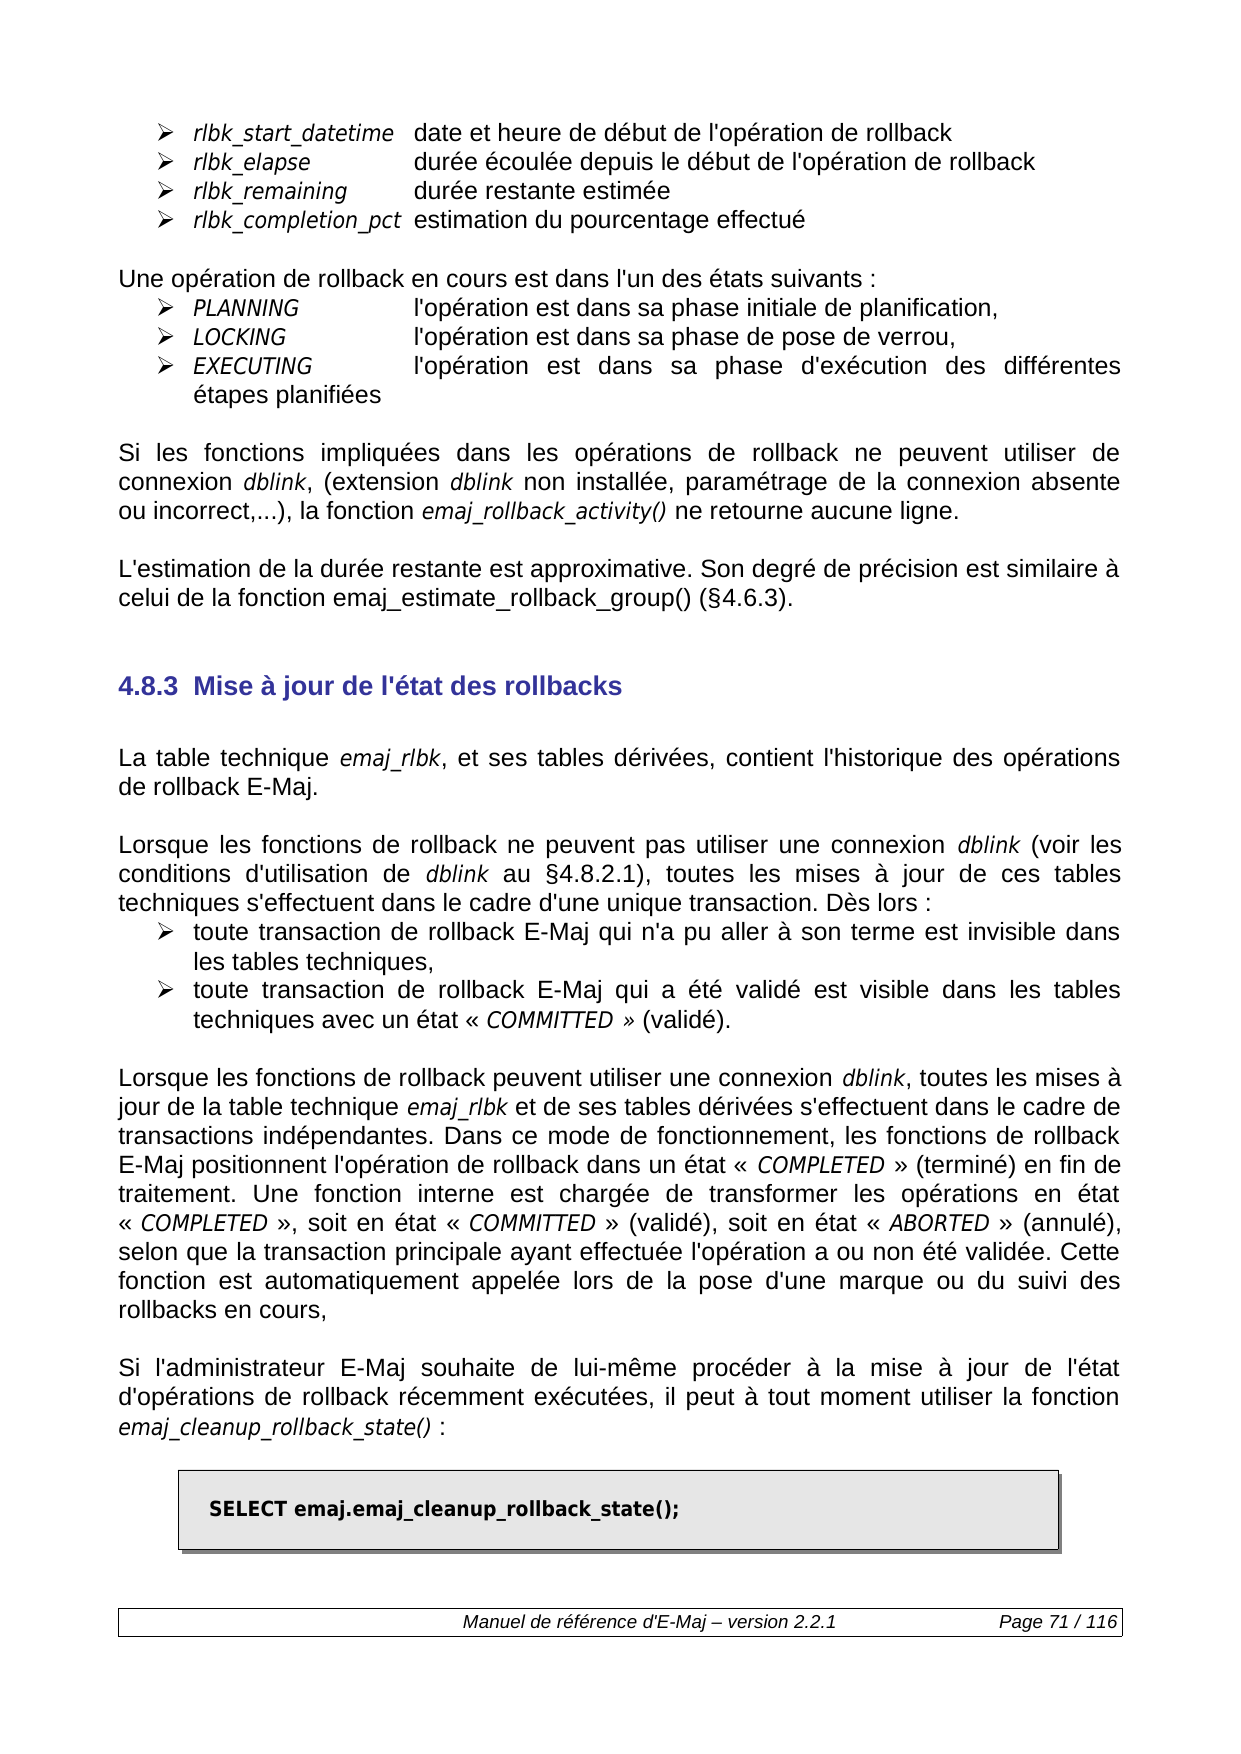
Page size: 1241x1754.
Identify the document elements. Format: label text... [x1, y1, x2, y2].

list EXECUTING l'opération est dans sa phase d'exécution des différentes étapes planifiées [156, 351, 1122, 409]
list rlbk_start_datetime date et heure de début de l'opération de rollback [156, 118, 1122, 147]
text Lorsque les fonctions de rollback peuvent utiliser une connexion dblink, toutes les mises à jour de la table technique emaj_rlbk et de ses tables dérivées s'effectuent dans le cadre de transactions indépendantes. Dans ce mode de fonctionnement, les fonctions de rollback E-Maj positionnent l'opération de rollback dans un état « COMPLETED » (terminé) en fin de traitement. Une fonction interne est chargée de transformer les opérations en état « COMPLETED », soit en état « COMMITTED » (validé), soit en état « ABORTED » (annulé), selon que la transaction principale ayant effectuée l'opération a ou non été validée. Cette fonction est automatiquement appelée lors de la pose d'une marque ou du suivi des rollbacks en cours, [118, 1063, 1122, 1324]
text Si l'administrateur E-Maj souhaite de lui-même procéder à la mise à jour de l'état d'opérations de rollback récemment exécutées, il peut à tout moment utiliser la fonction emaj_cleanup_rollback_state() : [118, 1353, 1122, 1440]
list rlbk_completion_pct estimation du pourcentage effectué [156, 205, 1122, 234]
text Si les fonctions impliquées dans les opérations de rollback ne peuvent utiliser de connexion dblink, (extension dblink non installée, paramétrage de la connexion absente ou incorrect,...), la fonction emaj_rollback_activity() ne retourne aucune ligne. [118, 438, 1122, 525]
subtitle Mise à jour de l'état des rollbacks [118, 670, 1122, 701]
list rlbk_elapse durée écoulée depuis le début de l'opération de rollback [156, 147, 1122, 176]
text SELECT emaj.emaj_cleanup_rollback_state(); [179, 1494, 1058, 1518]
text Lorsque les fonctions de rollback ne peuvent pas utiliser une connexion dblink (voir les conditions d'utilisation de dblink au §4.8.2.1), toutes les mises à jour de ces tables techniques s'effectuent dans le cadre d'une unique transaction. Dès lors : [118, 830, 1122, 917]
text La table technique emaj_rlbk, et ses tables dérivées, contient l'historique des opérations de rollback E-Maj. [118, 743, 1122, 801]
list toute transaction de rollback E-Maj qui a été validé est visible dans les tables techniques avec un état « COMMITTED » (validé). [156, 975, 1122, 1033]
text L'estimation de la durée restante est approximative. Son degré de précision est similaire à celui de la fonction emaj_estimate_rollback_group() (§4.6.3). [118, 554, 1122, 612]
list toute transaction de rollback E-Maj qui n'a pu aller à son terme est invisible dans les tables techniques, [156, 917, 1122, 975]
text Une opération de rollback en cours est dans l'un des états suivants : [118, 263, 1122, 292]
list PLANNING l'opération est dans sa phase initiale de planification, [156, 292, 1122, 322]
list rlbk_remaining durée restante estimée [156, 176, 1122, 205]
list LOCKING l'opération est dans sa phase de pose de verrou, [156, 322, 1122, 351]
